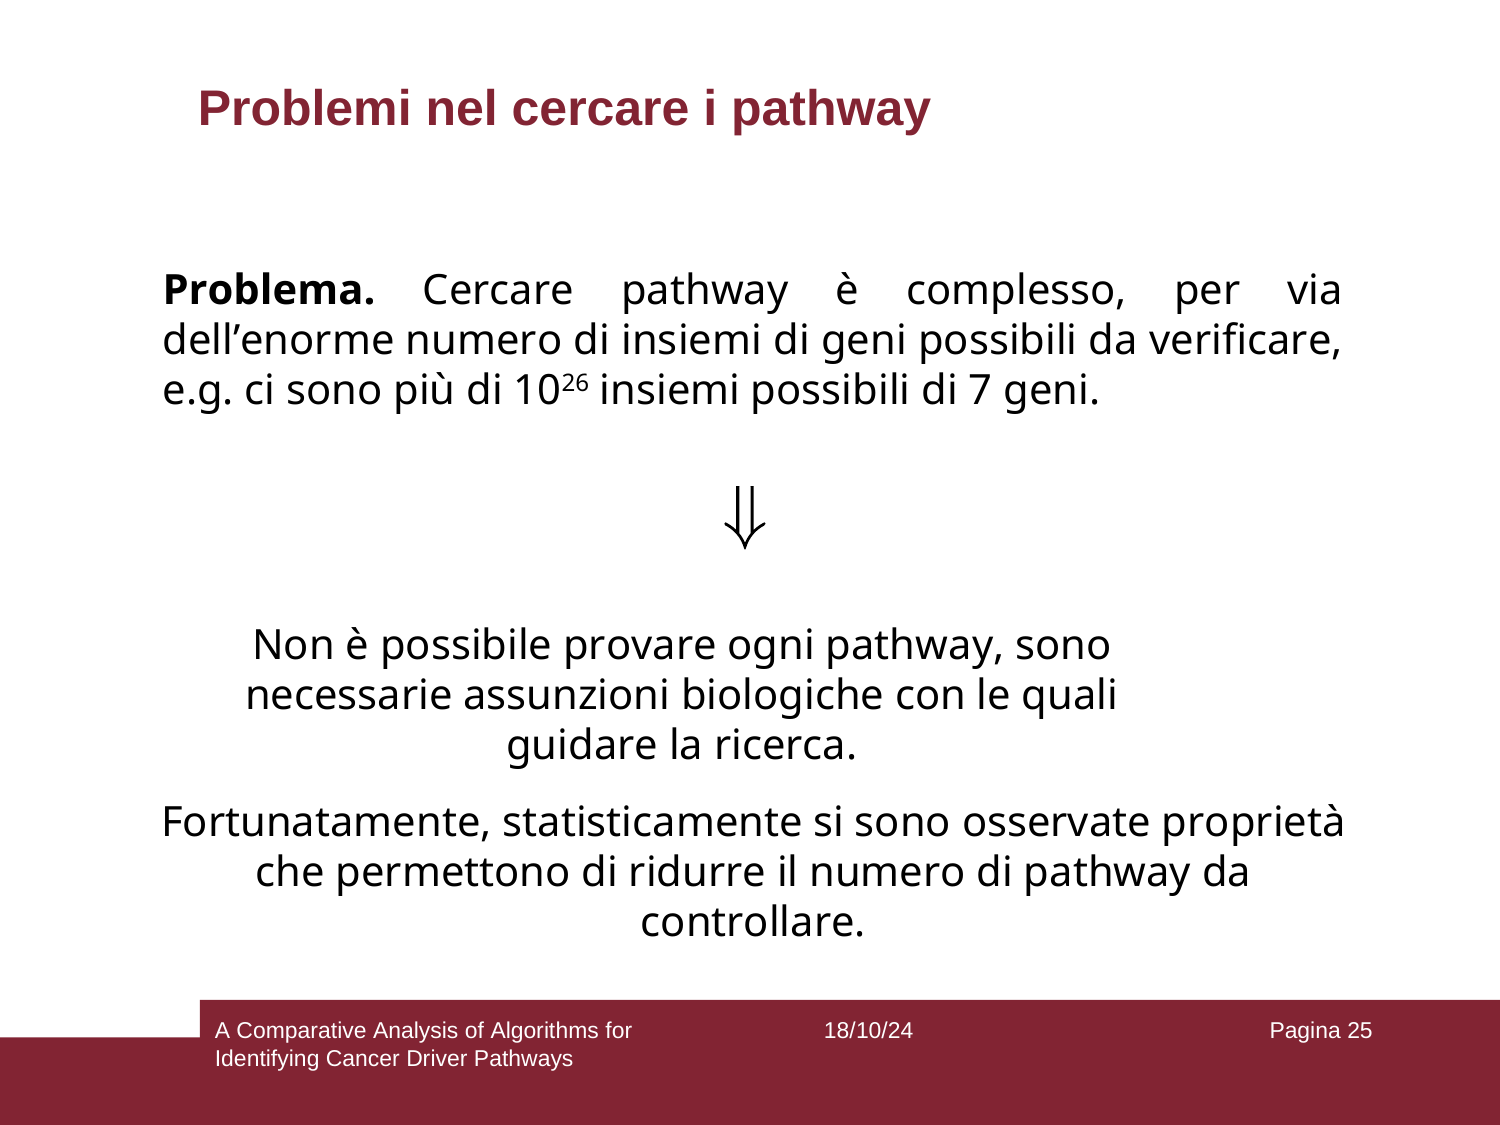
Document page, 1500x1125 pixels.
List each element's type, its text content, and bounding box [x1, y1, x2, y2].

text_box Non è possibile provare ogni pathway, sono necessarie assunzioni biologiche con le quali guidare la ricerca. [230, 610, 1264, 775]
text_box A Comparative Analysis of Algorithms for Identifying Cancer Driver Pathways [199, 1008, 676, 1084]
picture [724, 486, 766, 550]
text_box Fortunatamente, statisticamente si sono osservate proprietà che permettono di ridurre il numero di pathway da controllare. [146, 787, 1375, 953]
text_box Pagina <number> [1074, 1008, 1388, 1084]
title Problemi nel cercare i pathway [183, 67, 1400, 150]
text_box 18/10/24 [712, 1008, 1026, 1084]
text_box Problema. Cercare pathway è complesso, per via dell’enorme numero di insiemi di geni possibili da verificare, e.g. ci sono più di 1026 insiemi possibili di 7 geni. [147, 255, 1359, 421]
